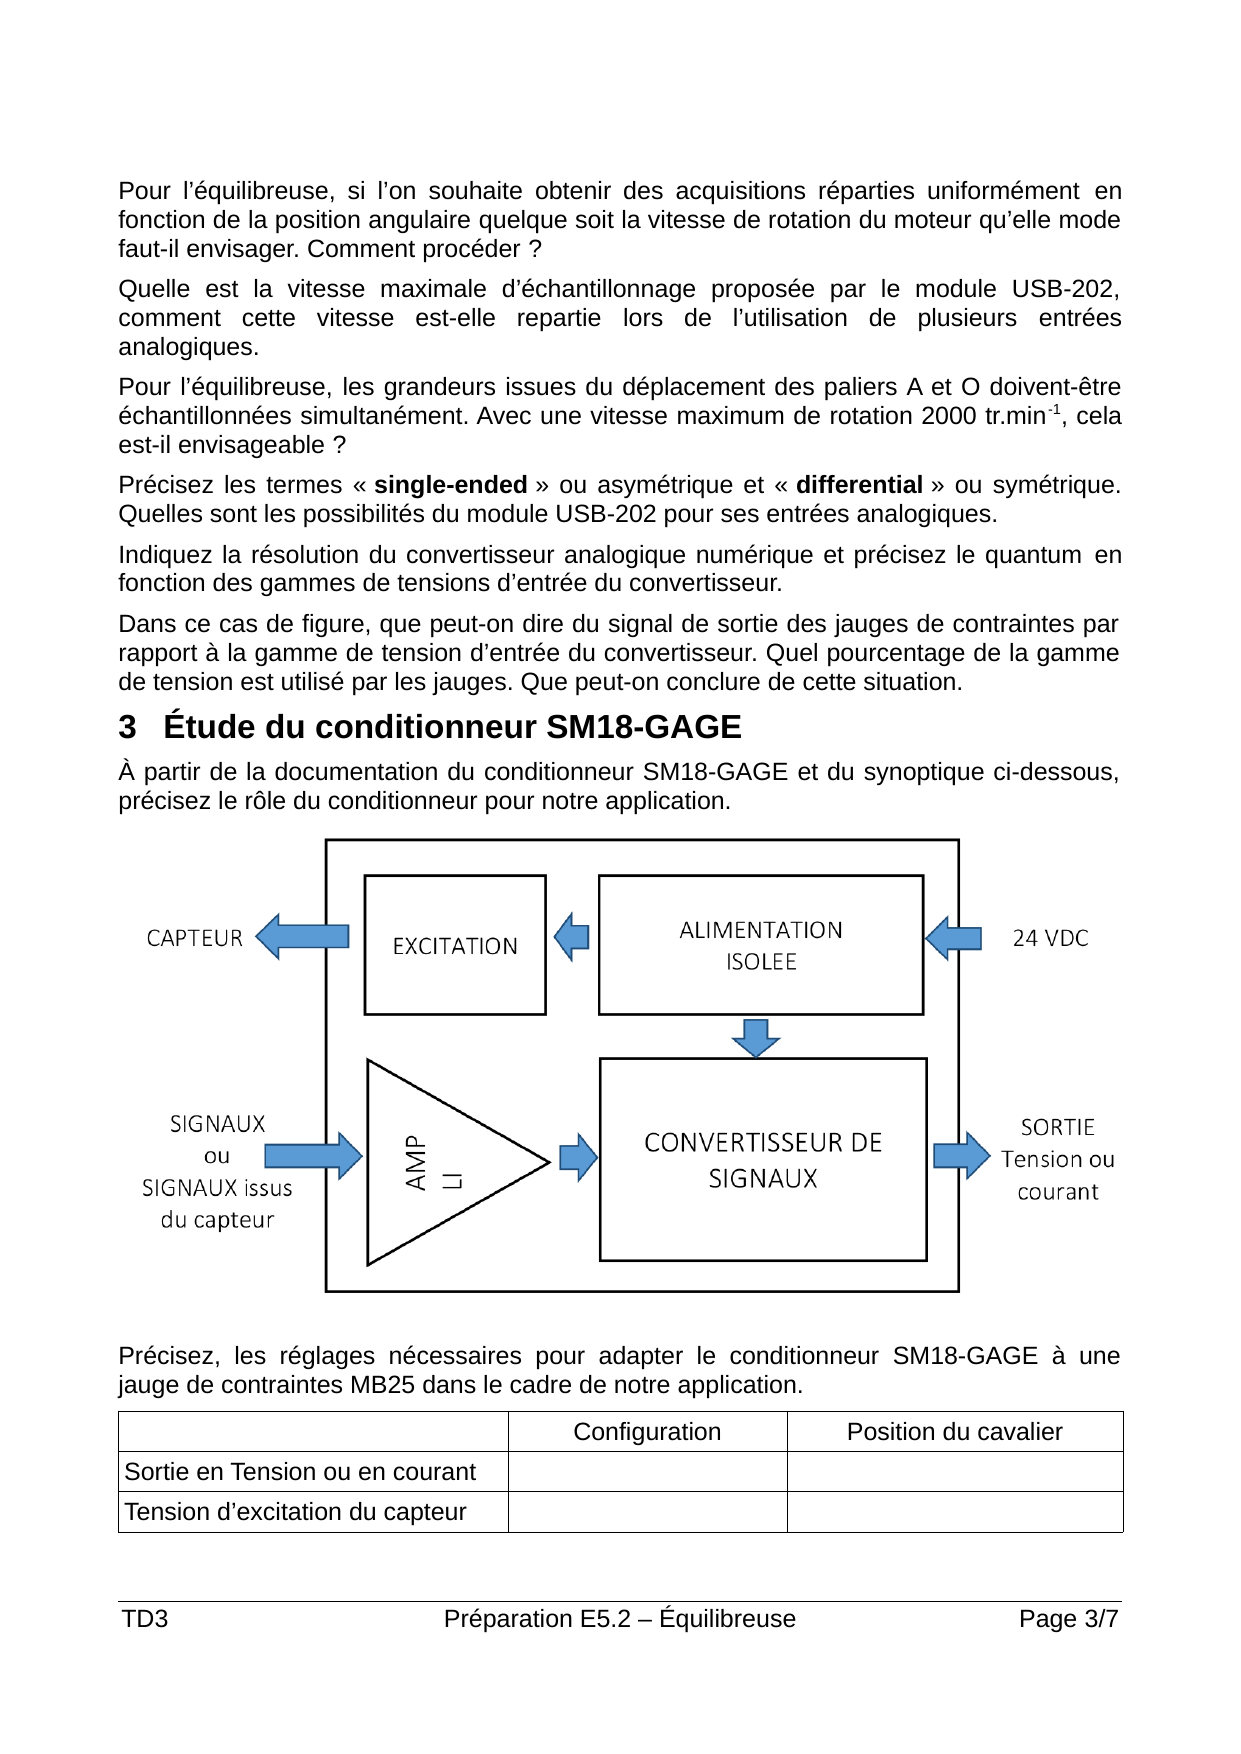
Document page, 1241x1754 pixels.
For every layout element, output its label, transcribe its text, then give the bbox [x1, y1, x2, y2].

table_cell [788, 1492, 1123, 1532]
text Indiquez la résolution du convertisseur analogique numérique et précisez le quantum en fonction des gammes de tensions d’entrée du convertisseur. [118, 540, 1122, 597]
table_header Position du cavalier [788, 1412, 1123, 1451]
table_cell [788, 1452, 1123, 1491]
text Quelle est la vitesse maximale d’échantillonnage proposée par le module USB-202, comment cette vitesse est-elle repartie lors de l’utilisation de plusieurs entrées analogiques. [118, 274, 1122, 361]
text Pour l’équilibreuse, les grandeurs issues du déplacement des paliers A et O doivent-être échantillonnées simultanément. Avec une vitesse maximum de rotation 2000 tr.min-1, cela est-il envisageable ? [118, 372, 1122, 459]
table_cell [509, 1492, 787, 1532]
table_header [119, 1412, 508, 1451]
text Pour l’équilibreuse, si l’on souhaite obtenir des acquisitions réparties uniformément en fonction de la position angulaire quelque soit la vitesse de rotation du moteur qu’elle mode faut-il envisager. Comment procéder ? [118, 176, 1122, 263]
subtitle Étude du conditionneur SM18-GAGE [118, 707, 1122, 745]
text À partir de la documentation du conditionneur SM18-GAGE et du synoptique ci-dessous, précisez le rôle du conditionneur pour notre application. [118, 757, 1122, 815]
text Précisez les termes « single-ended » ou asymétrique et « differential » ou symétrique. Quelles sont les possibilités du module USB-202 pour ses entrées analogiques. [118, 470, 1122, 528]
table_cell Tension d’excitation du capteur [119, 1492, 508, 1532]
table_cell Sortie en Tension ou en courant [119, 1452, 508, 1491]
table_cell [509, 1452, 787, 1491]
picture [118, 826, 1123, 1301]
text Dans ce cas de figure, que peut-on dire du signal de sortie des jauges de contraintes par rapport à la gamme de tension d’entrée du convertisseur. Quel pourcentage de la gamme de tension est utilisé par les jauges. Que peut-on conclure de cette situation. [118, 609, 1122, 695]
table_header Configuration [509, 1412, 787, 1451]
text Précisez, les réglages nécessaires pour adapter le conditionneur SM18-GAGE à une jauge de contraintes MB25 dans le cadre de notre application. [118, 1341, 1122, 1399]
